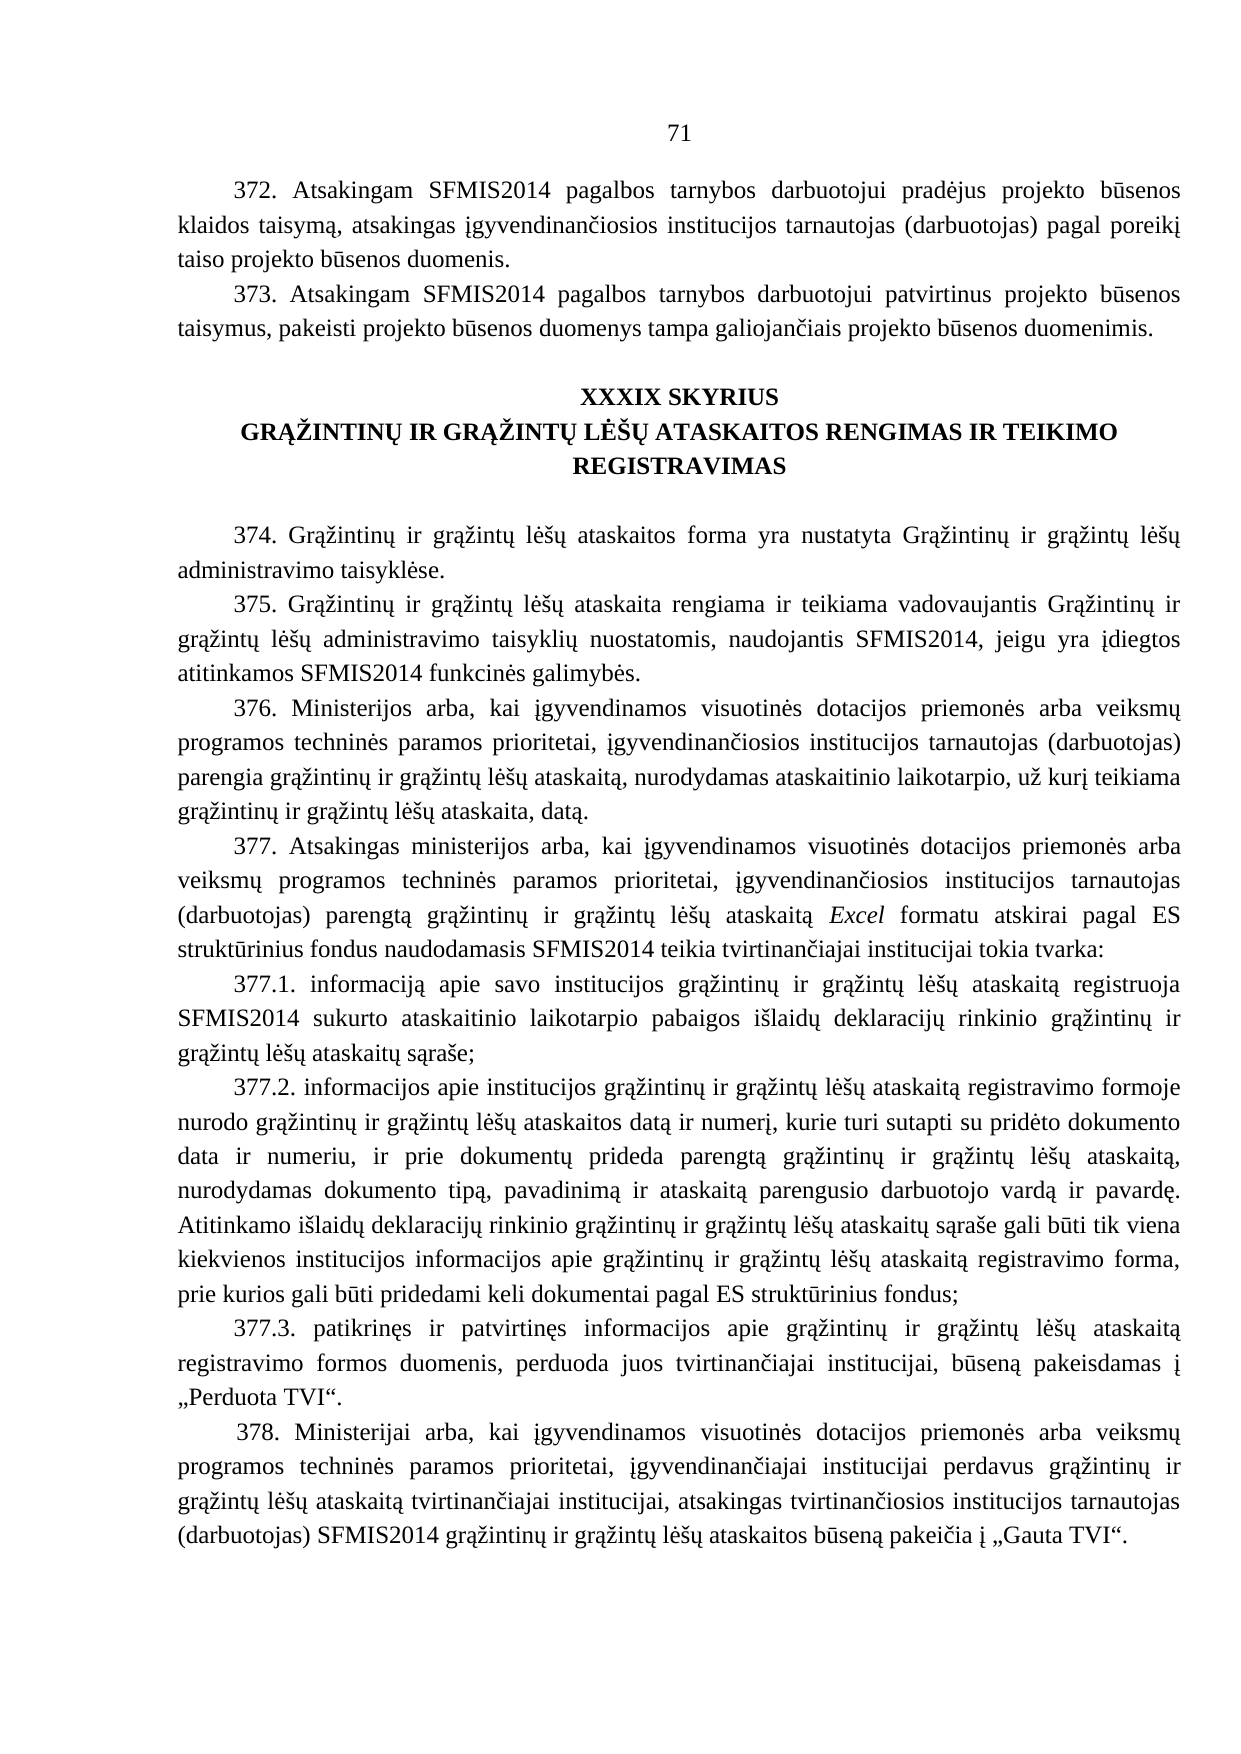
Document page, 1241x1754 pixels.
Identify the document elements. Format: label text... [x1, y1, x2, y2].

text 374. Grąžintinų ir grąžintų lėšų ataskaitos forma yra nustatyta Grąžintinų ir grąžintų lėšų administravimo taisyklėse. [177, 520, 1181, 584]
text 377.2. informacijos apie institucijos grąžintinų ir grąžintų lėšų ataskaitą registravimo formoje nurodo grąžintinų ir grąžintų lėšų ataskaitos datą ir numerį, kurie turi sutapti su pridėto dokumento data ir numeriu, ir prie dokumentų prideda parengtą grąžintinų ir grąžintų lėšų ataskaitą, nurodydamas dokumento tipą, pavadinimą ir ataskaitą parengusio darbuotojo vardą ir pavardę. Atitinkamo išlaidų deklaracijų rinkinio grąžintinų ir grąžintų lėšų ataskaitų sąraše gali būti tik viena kiekvienos institucijos informacijos apie grąžintinų ir grąžintų lėšų ataskaitą registravimo forma, prie kurios gali būti pridedami keli dokumentai pagal ES struktūrinius fondus; [177, 1072, 1181, 1308]
text 377.3. patikrinęs ir patvirtinęs informacijos apie grąžintinų ir grąžintų lėšų ataskaitą registravimo formos duomenis, perduoda juos tvirtinančiajai institucijai, būseną pakeisdamas į „Perduota TVI“. [177, 1313, 1181, 1411]
text GRĄŽINTINŲ IR GRĄŽINTŲ LĖŠŲ ATASKAITOS RENGIMAS IR TEIKIMO REGISTRAVIMAS [177, 417, 1181, 480]
text XXXIX SKYRIUS [177, 382, 1181, 411]
text 373. Atsakingam SFMIS2014 pagalbos tarnybos darbuotojui patvirtinus projekto būsenos taisymus, pakeisti projekto būsenos duomenys tampa galiojančiais projekto būsenos duomenimis. [177, 279, 1181, 342]
text 375. Grąžintinų ir grąžintų lėšų ataskaita rengiama ir teikiama vadovaujantis Grąžintinų ir grąžintų lėšų administravimo taisyklių nuostatomis, naudojantis SFMIS2014, jeigu yra įdiegtos atitinkamos SFMIS2014 funkcinės galimybės. [177, 589, 1181, 687]
text 372. Atsakingam SFMIS2014 pagalbos tarnybos darbuotojui pradėjus projekto būsenos klaidos taisymą, atsakingas įgyvendinančiosios institucijos tarnautojas (darbuotojas) pagal poreikį taiso projekto būsenos duomenis. [177, 176, 1181, 273]
text 378. Ministerijai arba, kai įgyvendinamos visuotinės dotacijos priemonės arba veiksmų programos techninės paramos prioritetai, įgyvendinančiajai institucijai perdavus grąžintinų ir grąžintų lėšų ataskaitą tvirtinančiajai institucijai, atsakingas tvirtinančiosios institucijos tarnautojas (darbuotojas) SFMIS2014 grąžintinų ir grąžintų lėšų ataskaitos būseną pakeičia į „Gauta TVI“. [177, 1417, 1181, 1549]
text 377.1. informaciją apie savo institucijos grąžintinų ir grąžintų lėšų ataskaitą registruoja SFMIS2014 sukurto ataskaitinio laikotarpio pabaigos išlaidų deklaracijų rinkinio grąžintinų ir grąžintų lėšų ataskaitų sąraše; [177, 969, 1181, 1066]
text 377. Atsakingas ministerijos arba, kai įgyvendinamos visuotinės dotacijos priemonės arba veiksmų programos techninės paramos prioritetai, įgyvendinančiosios institucijos tarnautojas (darbuotojas) parengtą grąžintinų ir grąžintų lėšų ataskaitą Excel formatu atskirai pagal ES struktūrinius fondus naudodamasis SFMIS2014 teikia tvirtinančiajai institucijai tokia tvarka: [177, 831, 1181, 963]
text 376. Ministerijos arba, kai įgyvendinamos visuotinės dotacijos priemonės arba veiksmų programos techninės paramos prioritetai, įgyvendinančiosios institucijos tarnautojas (darbuotojas) parengia grąžintinų ir grąžintų lėšų ataskaitą, nurodydamas ataskaitinio laikotarpio, už kurį teikiama grąžintinų ir grąžintų lėšų ataskaita, datą. [177, 693, 1181, 825]
